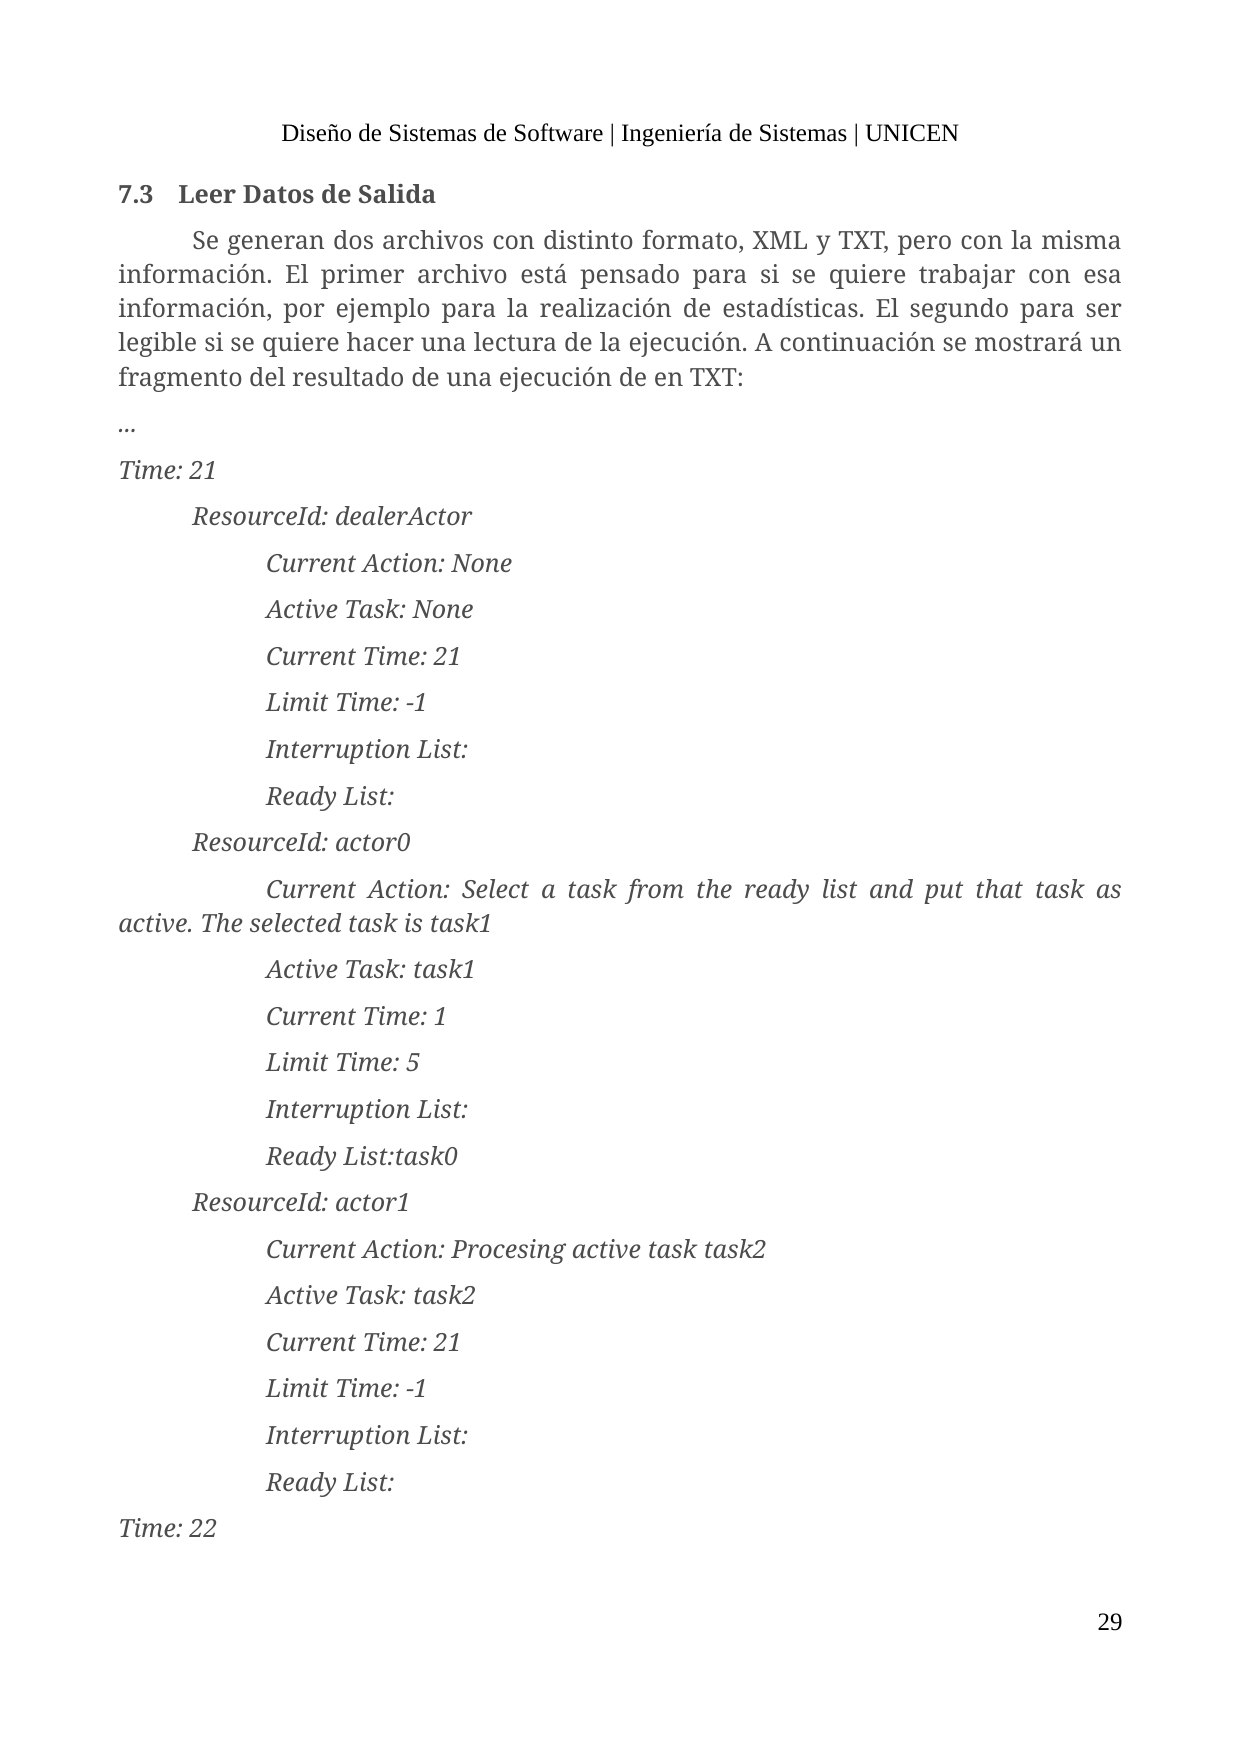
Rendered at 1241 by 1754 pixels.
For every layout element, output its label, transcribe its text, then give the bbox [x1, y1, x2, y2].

text Current Time: 21 [118, 1324, 1122, 1358]
text Active Task: task1 [118, 952, 1122, 986]
text Current Action: None [118, 545, 1122, 579]
text Current Time: 1 [118, 998, 1122, 1033]
text Ready List: [118, 1464, 1122, 1498]
text Active Task: task2 [118, 1278, 1122, 1312]
text Se generan dos archivos con distinto formato, XML y TXT, pero con la misma información. El primer archivo está pensado para si se quiere trabajar con esa información, por ejemplo para la realización de estadísticas. El segundo para ser legible si se quiere hacer una lectura de la ejecución. A continuación se mostrará un fragmento del resultado de una ejecución de en TXT: [118, 223, 1122, 393]
text Current Time: 21 [118, 638, 1122, 673]
text Ready List:task0 [118, 1138, 1122, 1172]
text Limit Time: -1 [118, 685, 1122, 719]
text Time: 22 [118, 1511, 1122, 1545]
text Ready List: [118, 778, 1122, 812]
text Current Action: Select a task from the ready list and put that task as active. The selected task is task1 [118, 871, 1122, 939]
text ResourceId: actor0 [118, 825, 1122, 859]
text Interruption List: [118, 1092, 1122, 1126]
text ... [118, 406, 1122, 440]
text ResourceId: dealerActor [118, 499, 1122, 533]
text Time: 21 [118, 452, 1122, 486]
text Active Task: None [118, 592, 1122, 626]
text Interruption List: [118, 732, 1122, 766]
text ResourceId: actor1 [118, 1185, 1122, 1219]
text Interruption List: [118, 1418, 1122, 1452]
text Limit Time: 5 [118, 1045, 1122, 1079]
subtitle Leer Datos de Salida [118, 176, 1122, 210]
text Limit Time: -1 [118, 1371, 1122, 1405]
text Current Action: Procesing active task task2 [118, 1231, 1122, 1265]
